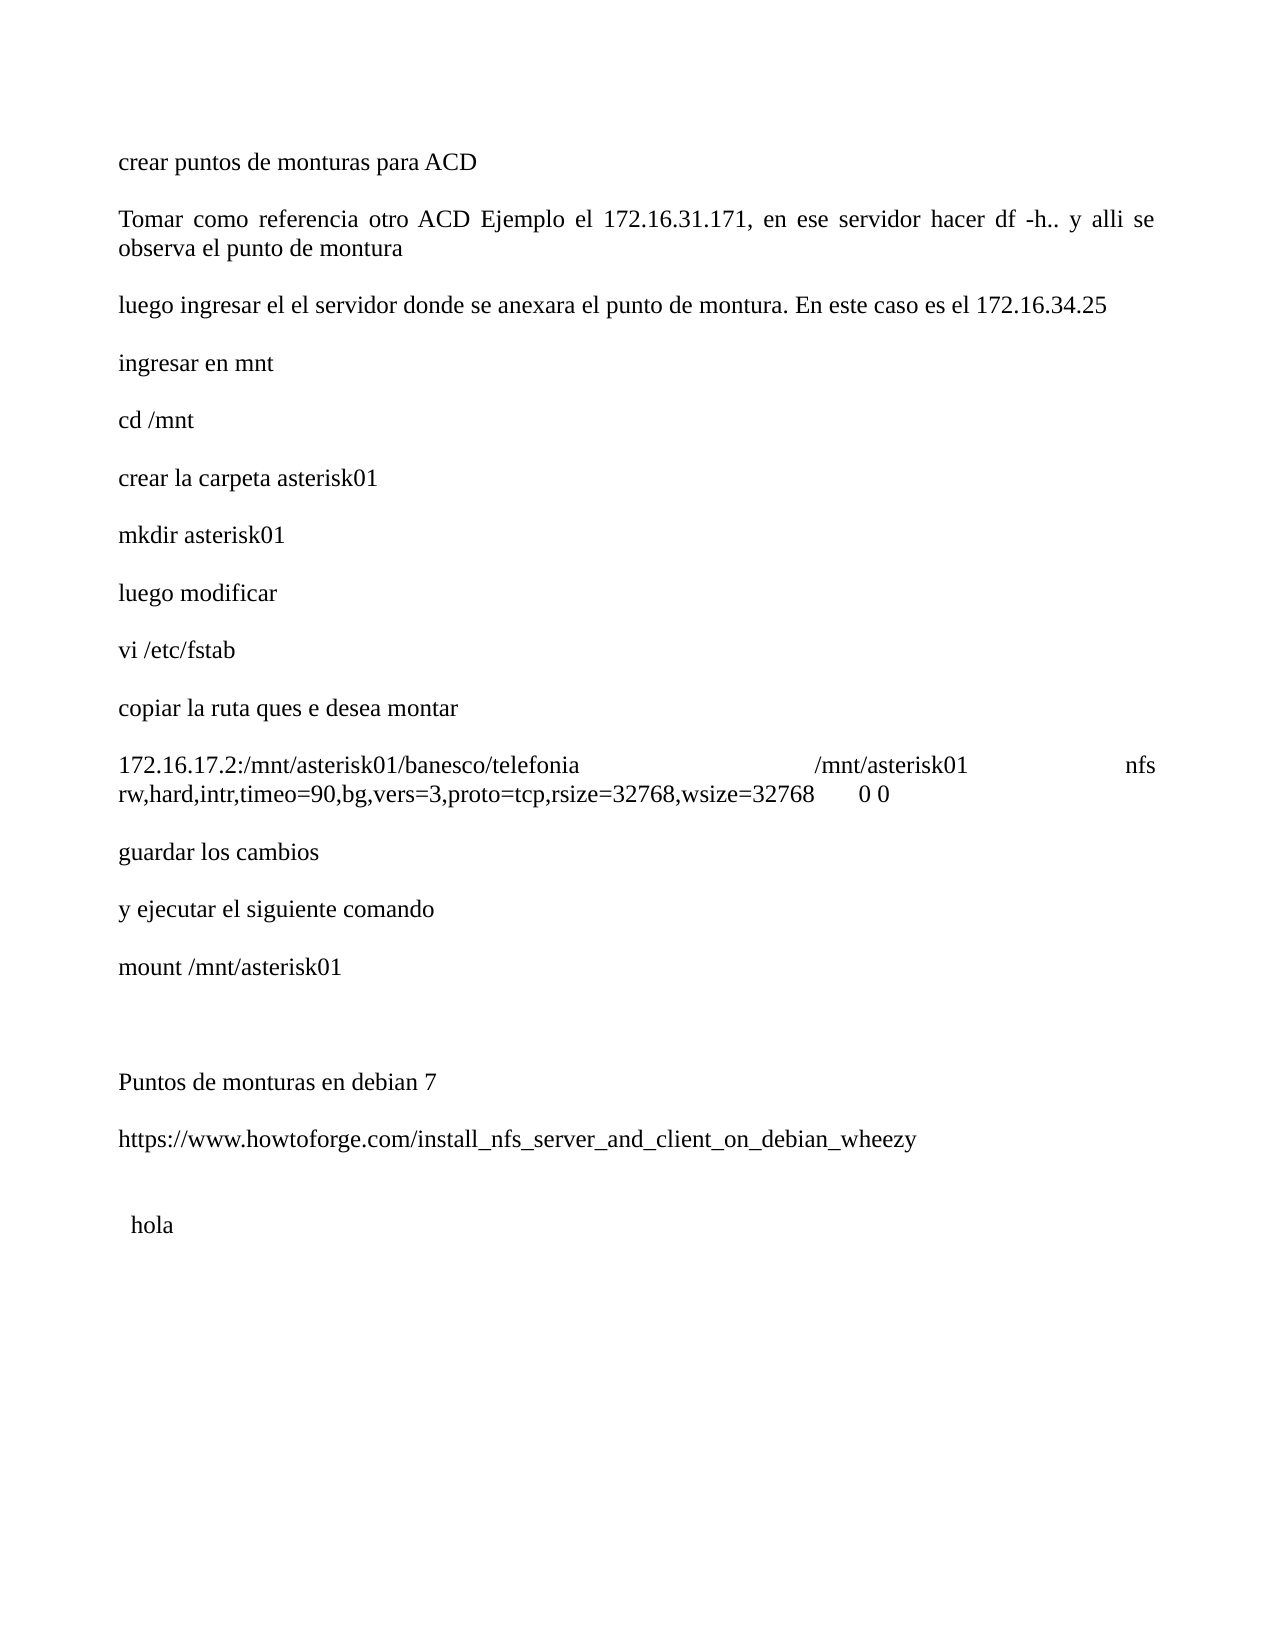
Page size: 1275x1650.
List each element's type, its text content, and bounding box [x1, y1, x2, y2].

text Puntos de monturas en debian 7 [118, 1067, 1157, 1096]
text crear puntos de monturas para ACD [118, 147, 1157, 176]
text luego modificar [118, 578, 1157, 607]
text mount /mnt/asterisk01 [118, 952, 1157, 981]
text Tomar como referencia otro ACD Ejemplo el 172.16.31.171, en ese servidor hacer df -h.. y alli se observa el punto de montura [118, 204, 1157, 262]
text y ejecutar el siguiente comando [118, 894, 1157, 923]
text guardar los cambios [118, 837, 1157, 866]
text ingresar en mnt [118, 348, 1157, 377]
text copiar la ruta ques e desea montar [118, 693, 1157, 722]
text vi /etc/fstab [118, 636, 1157, 664]
text hola [118, 1211, 1157, 1239]
text luego ingresar el el servidor donde se anexara el punto de montura. En este caso es el 172.16.34.25 [118, 291, 1157, 319]
text cd /mnt [118, 406, 1157, 434]
text https://www.howtoforge.com/install_nfs_server_and_client_on_debian_wheezy [118, 1124, 1157, 1153]
text mkdir asterisk01 [118, 521, 1157, 549]
text 172.16.17.2:/mnt/asterisk01/banesco/telefonia /mnt/asterisk01 nfs rw,hard,intr,timeo=90,bg,vers=3,proto=tcp,rsize=32768,wsize=32768 0 0 [118, 751, 1157, 808]
text crear la carpeta asterisk01 [118, 463, 1157, 492]
